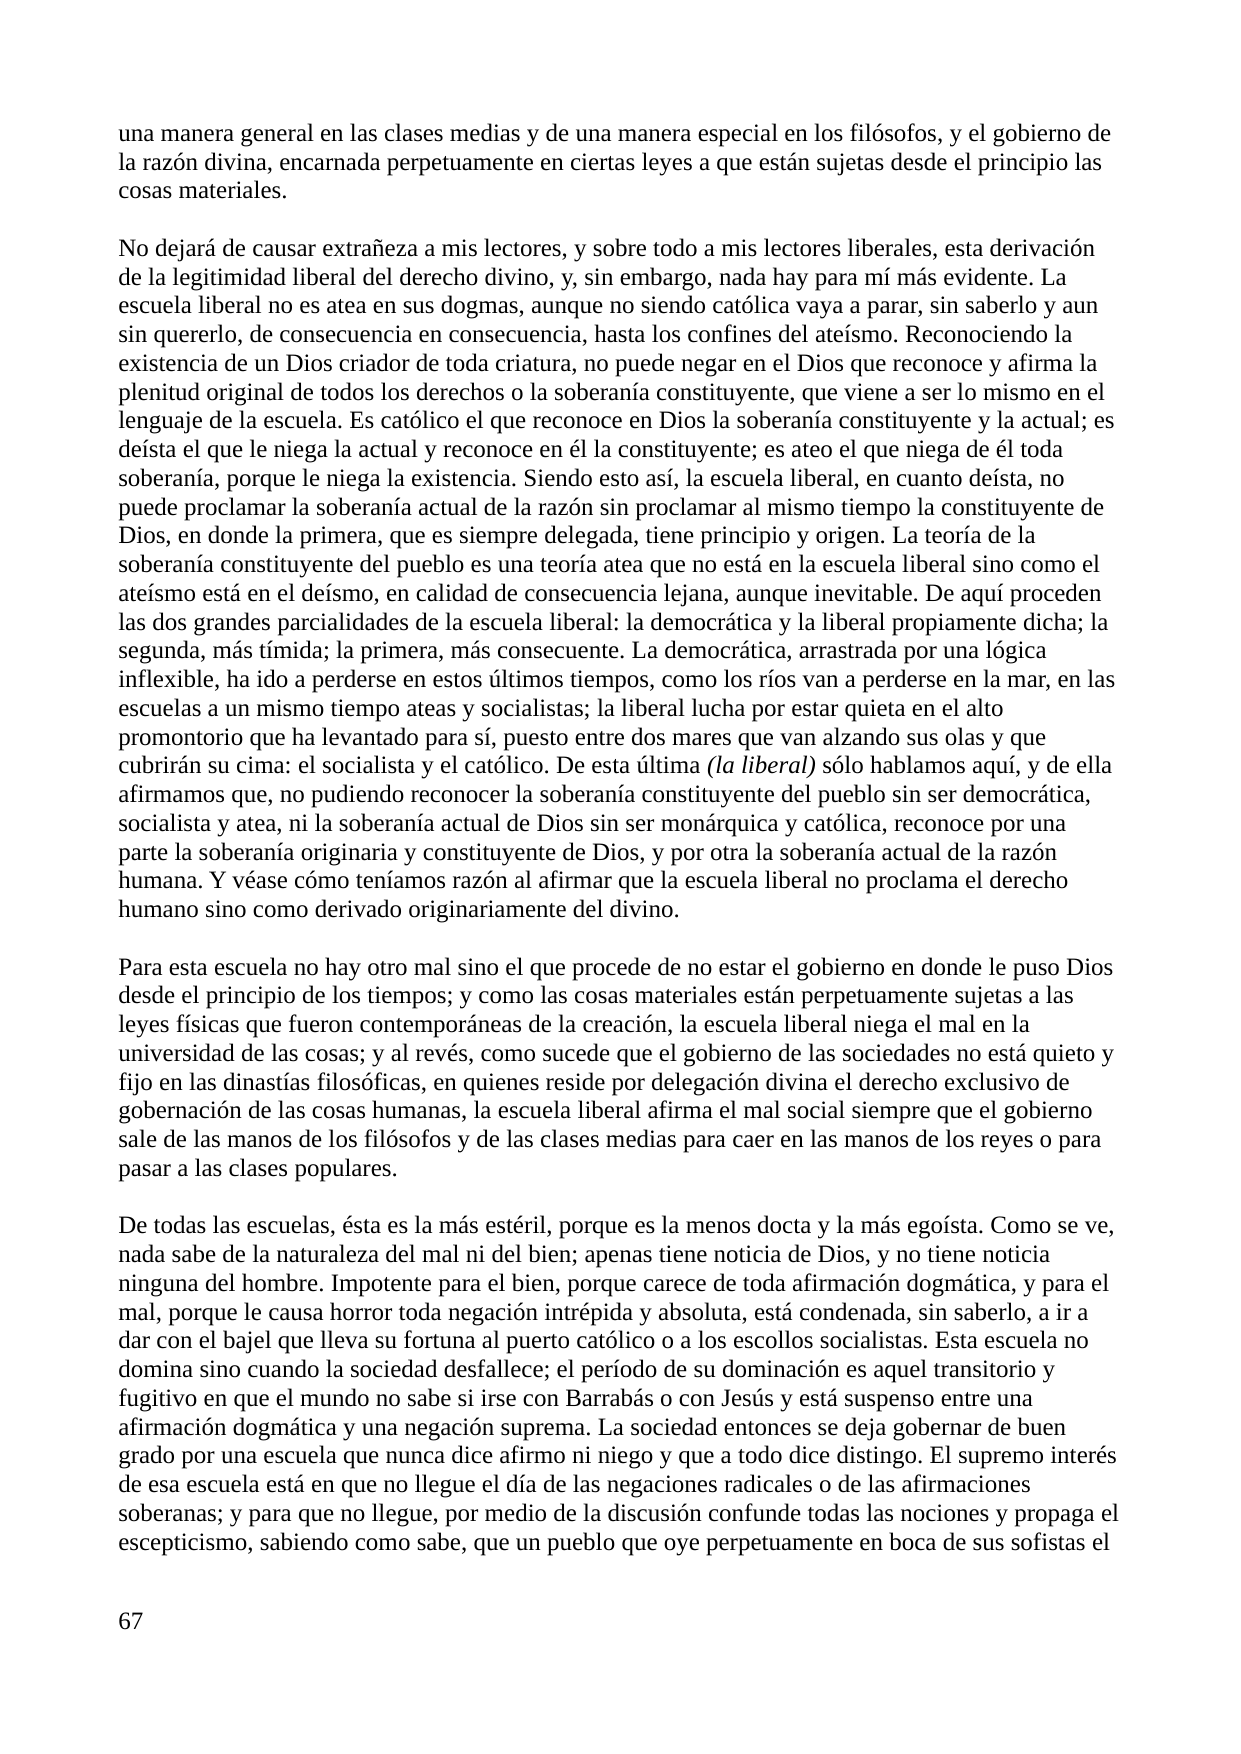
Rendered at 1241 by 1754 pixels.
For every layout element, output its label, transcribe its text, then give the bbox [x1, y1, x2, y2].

text Para esta escuela no hay otro mal sino el que procede de no estar el gobierno en donde le puso Dios desde el principio de los tiempos; y como las cosas materiales están perpetuamente sujetas a las leyes físicas que fueron contemporáneas de la creación, la escuela liberal niega el mal en la universidad de las cosas; y al revés, como sucede que el gobierno de las sociedades no está quieto y fijo en las dinastías filosóficas, en quienes reside por delegación divina el derecho exclusivo de gobernación de las cosas humanas, la escuela liberal afirma el mal social siempre que el gobierno sale de las manos de los filósofos y de las clases medias para caer en las manos de los reyes o para pasar a las clases populares. [118, 952, 1122, 1182]
text De todas las escuelas, ésta es la más estéril, porque es la menos docta y la más egoísta. Como se ve, nada sabe de la naturaleza del mal ni del bien; apenas tiene noticia de Dios, y no tiene noticia ninguna del hombre. Impotente para el bien, porque carece de toda afirmación dogmática, y para el mal, porque le causa horror toda negación intrépida y absoluta, está condenada, sin saberlo, a ir a dar con el bajel que lleva su fortuna al puerto católico o a los escollos socialistas. Esta escuela no domina sino cuando la sociedad desfallece; el período de su dominación es aquel transitorio y fugitivo en que el mundo no sabe si irse con Barrabás o con Jesús y está suspenso entre una afirmación dogmática y una negación suprema. La sociedad entonces se deja gobernar de buen grado por una escuela que nunca dice afirmo ni niego y que a todo dice distingo. El supremo interés de esa escuela está en que no llegue el día de las negaciones radicales o de las afirmaciones soberanas; y para que no llegue, por medio de la discusión confunde todas las nociones y propaga el escepticismo, sabiendo como sabe, que un pueblo que oye perpetuamente en boca de sus sofistas el [118, 1211, 1122, 1556]
text No dejará de causar extrañeza a mis lectores, y sobre todo a mis lectores liberales, esta derivación de la legitimidad liberal del derecho divino, y, sin embargo, nada hay para mí más evidente. La escuela liberal no es atea en sus dogmas, aunque no siendo católica vaya a parar, sin saberlo y aun sin quererlo, de consecuencia en consecuencia, hasta los confines del ateísmo. Reconociendo la existencia de un Dios criador de toda criatura, no puede negar en el Dios que reconoce y afirma la plenitud original de todos los derechos o la soberanía constituyente, que viene a ser lo mismo en el lenguaje de la escuela. Es católico el que reconoce en Dios la soberanía constituyente y la actual; es deísta el que le niega la actual y reconoce en él la constituyente; es ateo el que niega de él toda soberanía, porque le niega la existencia. Siendo esto así, la escuela liberal, en cuanto deísta, no puede proclamar la soberanía actual de la razón sin proclamar al mismo tiempo la constituyente de Dios, en donde la primera, que es siempre delegada, tiene principio y origen. La teoría de la soberanía constituyente del pueblo es una teoría atea que no está en la escuela liberal sino como el ateísmo está en el deísmo, en calidad de consecuencia lejana, aunque inevitable. De aquí proceden las dos grandes parcialidades de la escuela liberal: la democrática y la liberal propiamente dicha; la segunda, más tímida; la primera, más consecuente. La democrática, arrastrada por una lógica inflexible, ha ido a perderse en estos últimos tiempos, como los ríos van a perderse en la mar, en las escuelas a un mismo tiempo ateas y socialistas; la liberal lucha por estar quieta en el alto promontorio que ha levantado para sí, puesto entre dos mares que van alzando sus olas y que cubrirán su cima: el socialista y el católico. De esta última (la liberal) sólo hablamos aquí, y de ella afirmamos que, no pudiendo reconocer la soberanía constituyente del pueblo sin ser democrática, socialista y atea, ni la soberanía actual de Dios sin ser monárquica y católica, reconoce por una parte la soberanía originaria y constituyente de Dios, y por otra la soberanía actual de la razón humana. Y véase cómo teníamos razón al afirmar que la escuela liberal no proclama el derecho humano sino como derivado originariamente del divino. [118, 233, 1122, 923]
text una manera general en las clases medias y de una manera especial en los filósofos, y el gobierno de la razón divina, encarnada perpetuamente en ciertas leyes a que están sujetas desde el principio las cosas materiales. [118, 118, 1122, 204]
